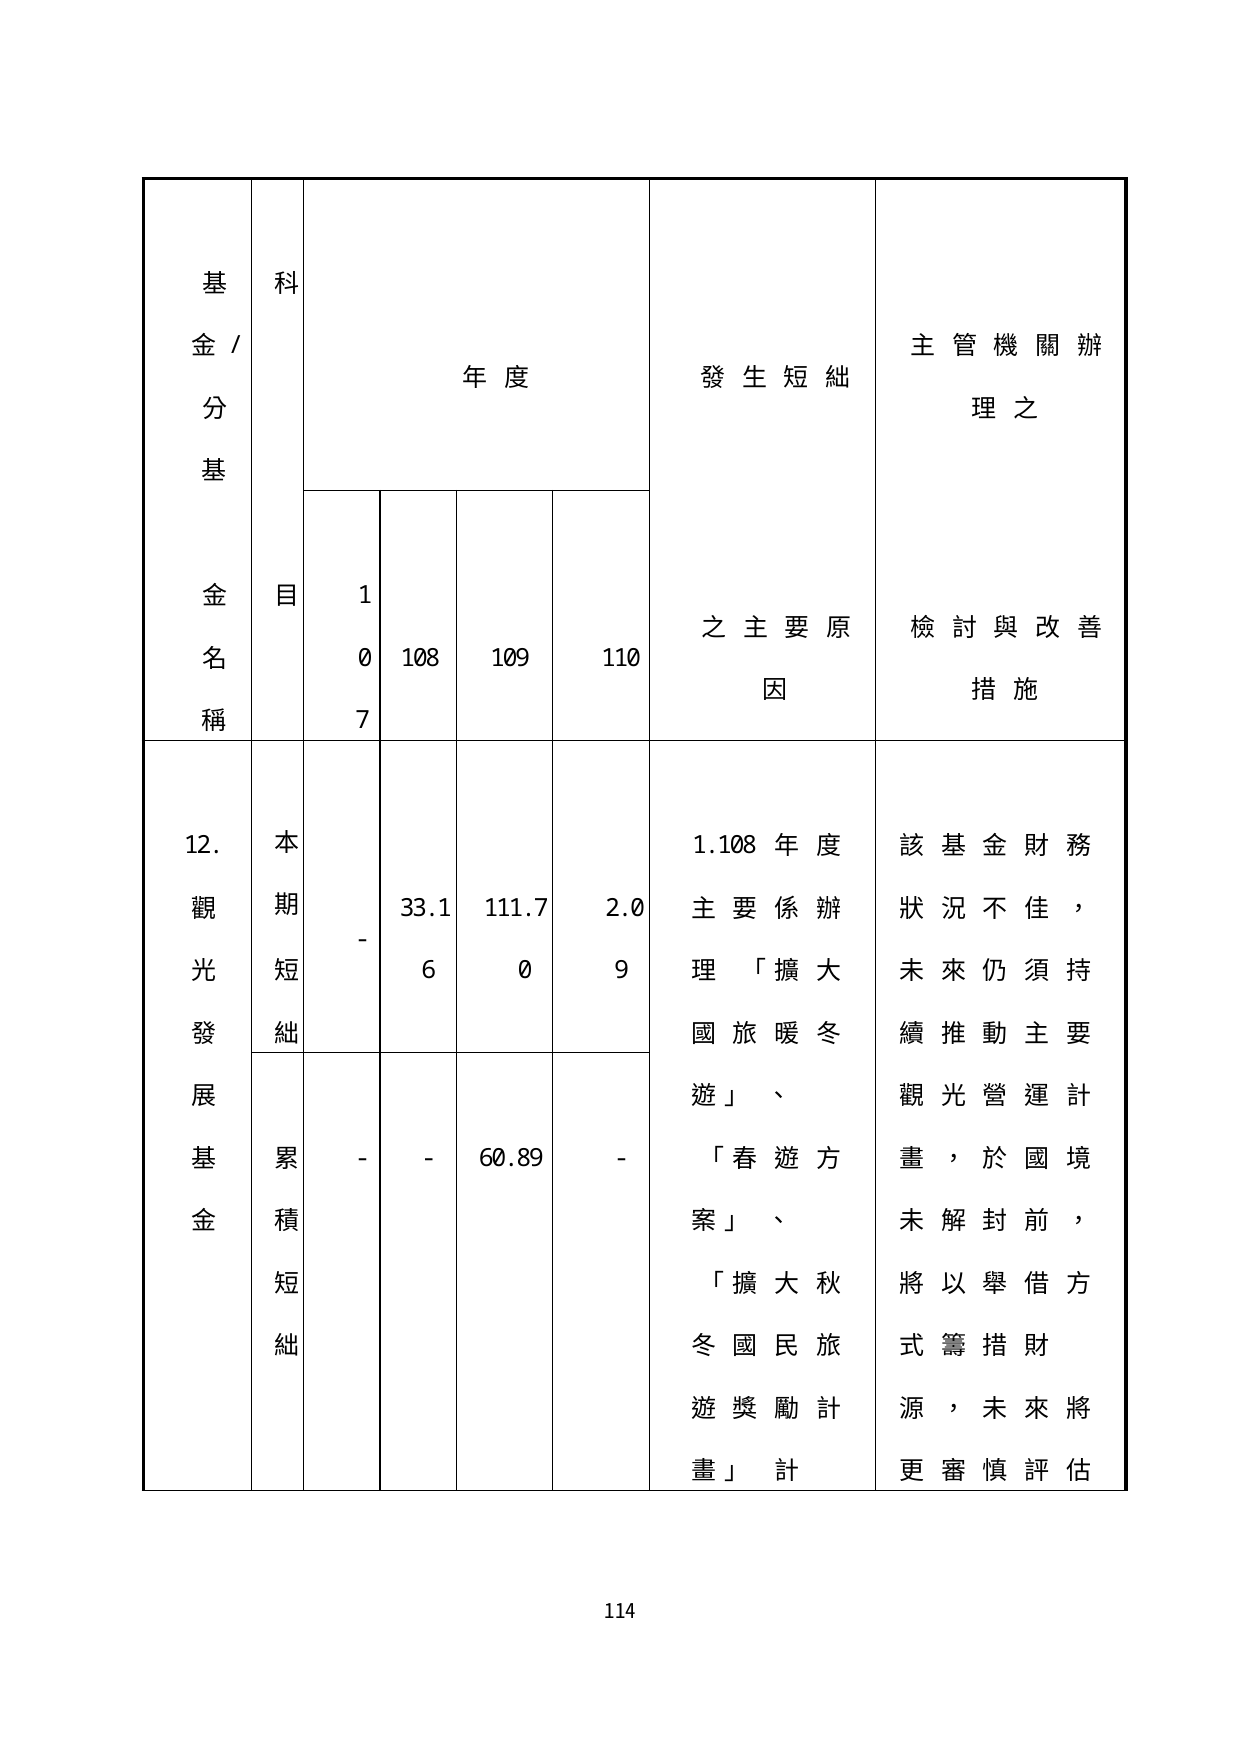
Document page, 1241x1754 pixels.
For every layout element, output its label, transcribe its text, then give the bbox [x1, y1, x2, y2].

table_cell 金名稱 [145, 490, 251, 740]
table_cell 110 [553, 491, 649, 740]
table_cell 33.16 [381, 741, 456, 1052]
table_cell - [553, 1053, 649, 1490]
table_cell 累積 短絀 [252, 1053, 303, 1490]
table_cell 2.09 [553, 741, 649, 1052]
table_cell 目 [252, 490, 303, 740]
table_cell 108 [381, 491, 456, 740]
table_cell 111.70 [457, 741, 552, 1052]
table_cell 12.觀光發展基金 [145, 741, 251, 1490]
table_cell 109 [457, 491, 552, 740]
table_cell 60.89 [457, 1053, 552, 1490]
table_cell 檢討與改善措施 [876, 490, 1124, 740]
table_header 年度 [304, 180, 649, 490]
table_cell 107 [304, 491, 379, 740]
table_cell - [304, 741, 379, 1052]
table_cell - [304, 1053, 379, 1490]
table_header 發生短絀 [650, 180, 875, 490]
table_header 主管機關辦理之 [876, 180, 1124, 490]
table_cell 之主要原因 [650, 490, 875, 740]
table_cell 本期 短絀 [252, 741, 303, 1052]
table_cell 1.108年度主要係辦理「擴大國旅暖冬遊」、「春遊方案」、「擴大秋冬國民旅遊獎勵計畫」計 [650, 741, 875, 1490]
table_header 基金/分基 [145, 180, 251, 490]
table_header 科 [252, 180, 303, 490]
table_cell 該基金財務狀況不佳，未來仍須持續推動主要觀光營運計畫，於國境未解封前，將以舉借方式籌措財源，未來將更審慎評估 [876, 741, 1124, 1490]
table_cell - [381, 1053, 456, 1490]
